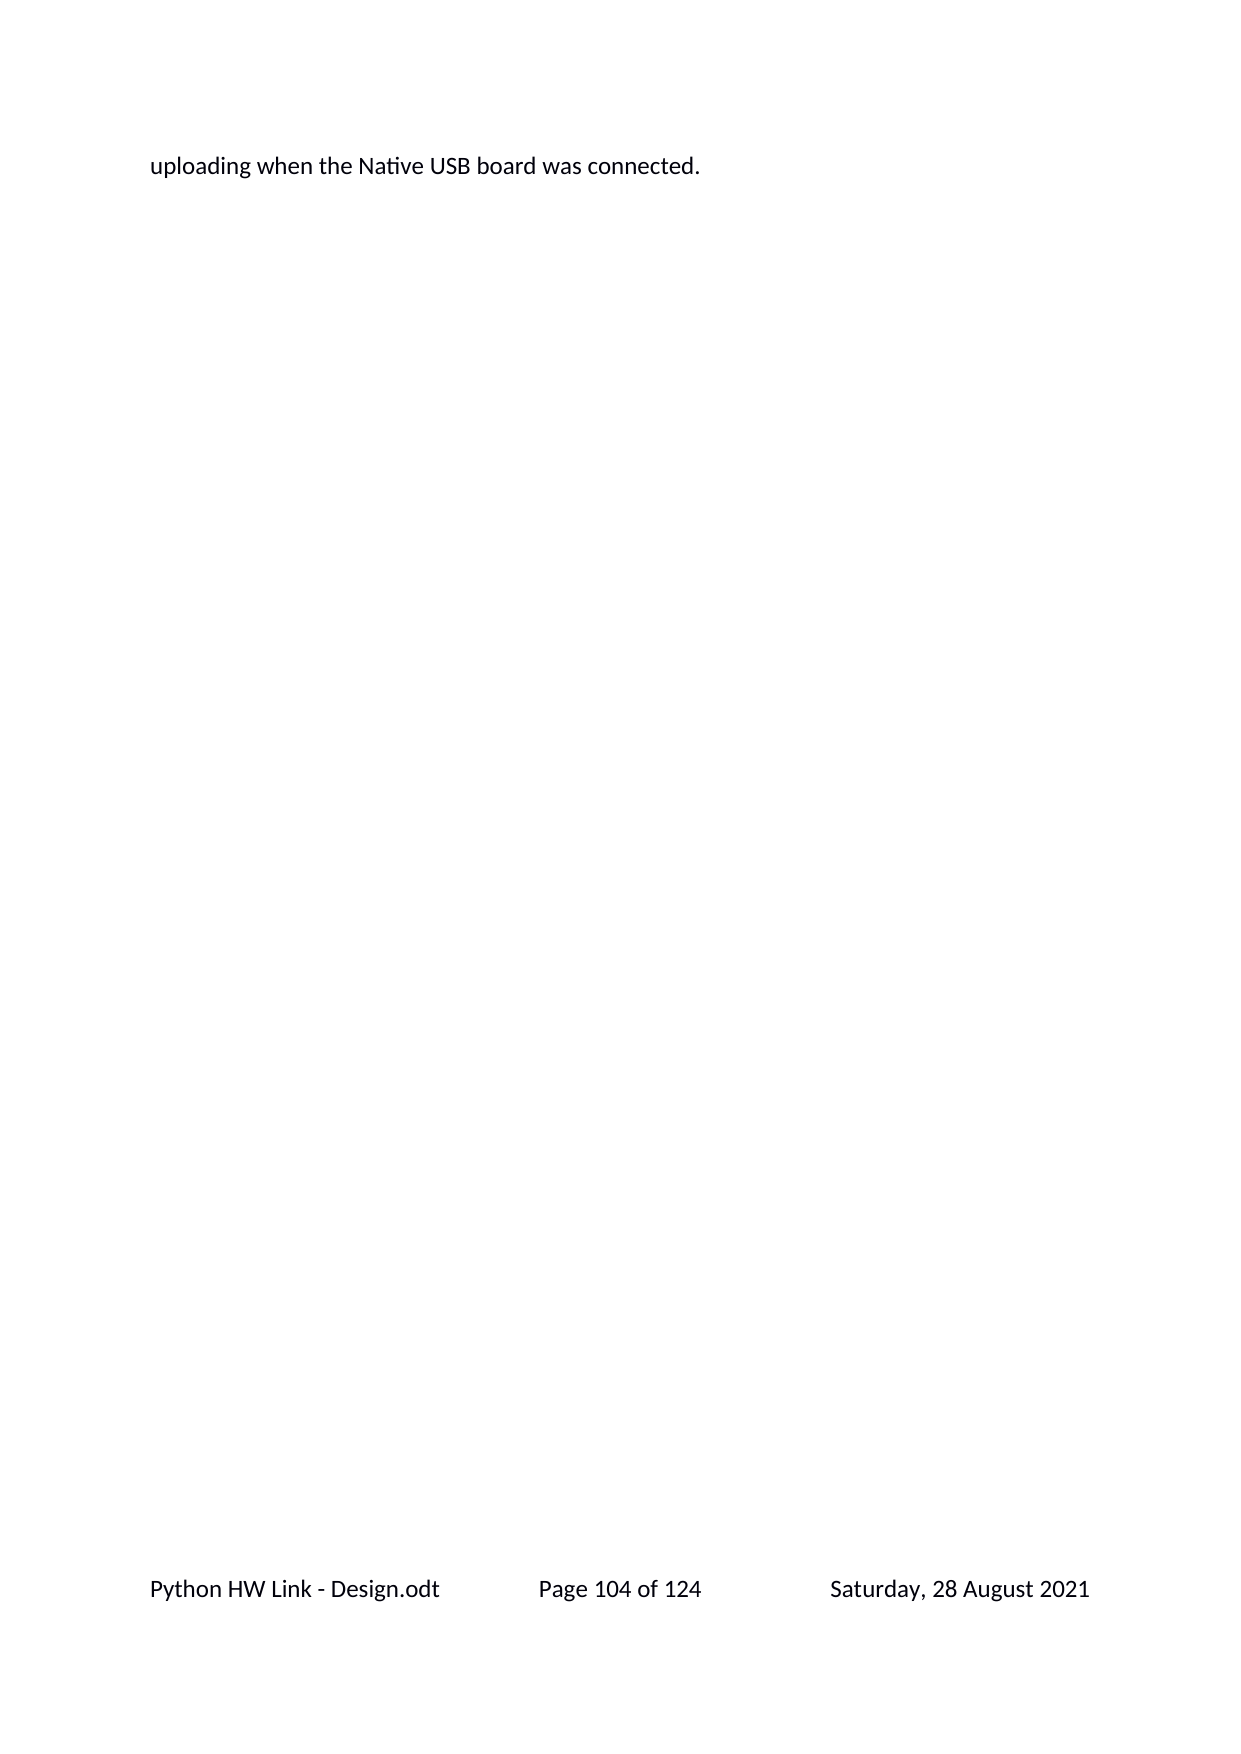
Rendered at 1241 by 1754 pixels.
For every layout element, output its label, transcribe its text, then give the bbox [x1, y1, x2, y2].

text uploading when the Native USB board was connected. [150, 150, 1090, 181]
